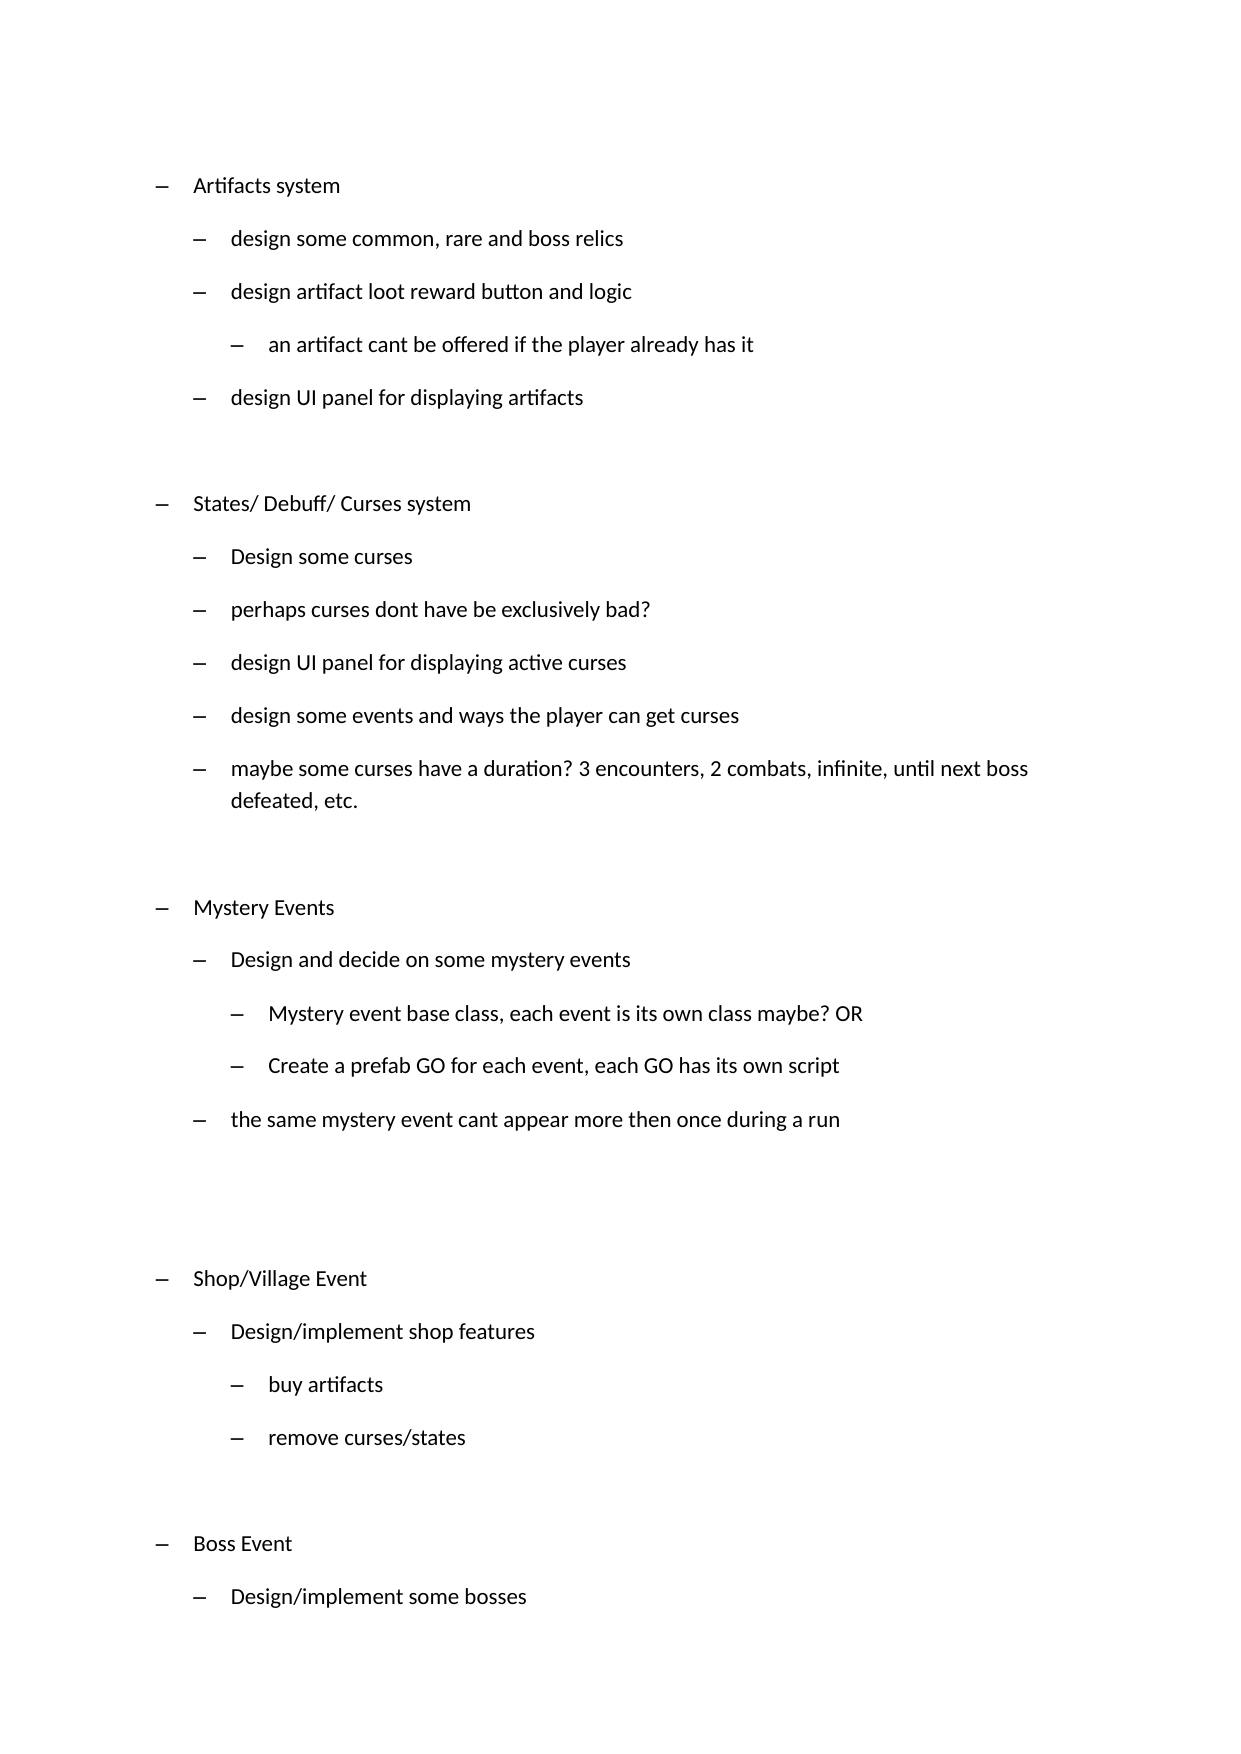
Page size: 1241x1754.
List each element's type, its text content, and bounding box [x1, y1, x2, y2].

list the same mystery event cant appear more then once during a run [193, 1105, 1122, 1133]
list Design some curses [193, 542, 1122, 570]
list design some common, rare and boss relics [193, 224, 1122, 252]
list perhaps curses dont have be exclusively bad? [193, 595, 1122, 623]
list States/ Debuff/ Curses system [156, 489, 1122, 517]
list Design/implement some bosses [193, 1582, 1122, 1610]
list design UI panel for displaying active curses [193, 648, 1122, 676]
list buy artifacts [231, 1370, 1122, 1398]
list Design/implement shop features [193, 1317, 1122, 1345]
list remove curses/states [231, 1423, 1122, 1451]
list Boss Event [156, 1529, 1122, 1557]
list an artifact cant be offered if the player already has it [231, 330, 1122, 358]
list Design and decide on some mystery events [193, 946, 1122, 974]
list Mystery Events [156, 893, 1122, 921]
list Mystery event base class, each event is its own class maybe? OR [231, 999, 1122, 1027]
list Create a prefab GO for each event, each GO has its own script [231, 1052, 1122, 1080]
list design UI panel for displaying artifacts [193, 383, 1122, 411]
list Shop/Village Event [156, 1264, 1122, 1292]
list design some events and ways the player can get curses [193, 701, 1122, 729]
list design artifact loot reward button and logic [193, 277, 1122, 305]
list maybe some curses have a duration? 3 encounters, 2 combats, infinite, until next boss defeated, etc. [193, 754, 1122, 814]
list Artifacts system [156, 171, 1122, 199]
